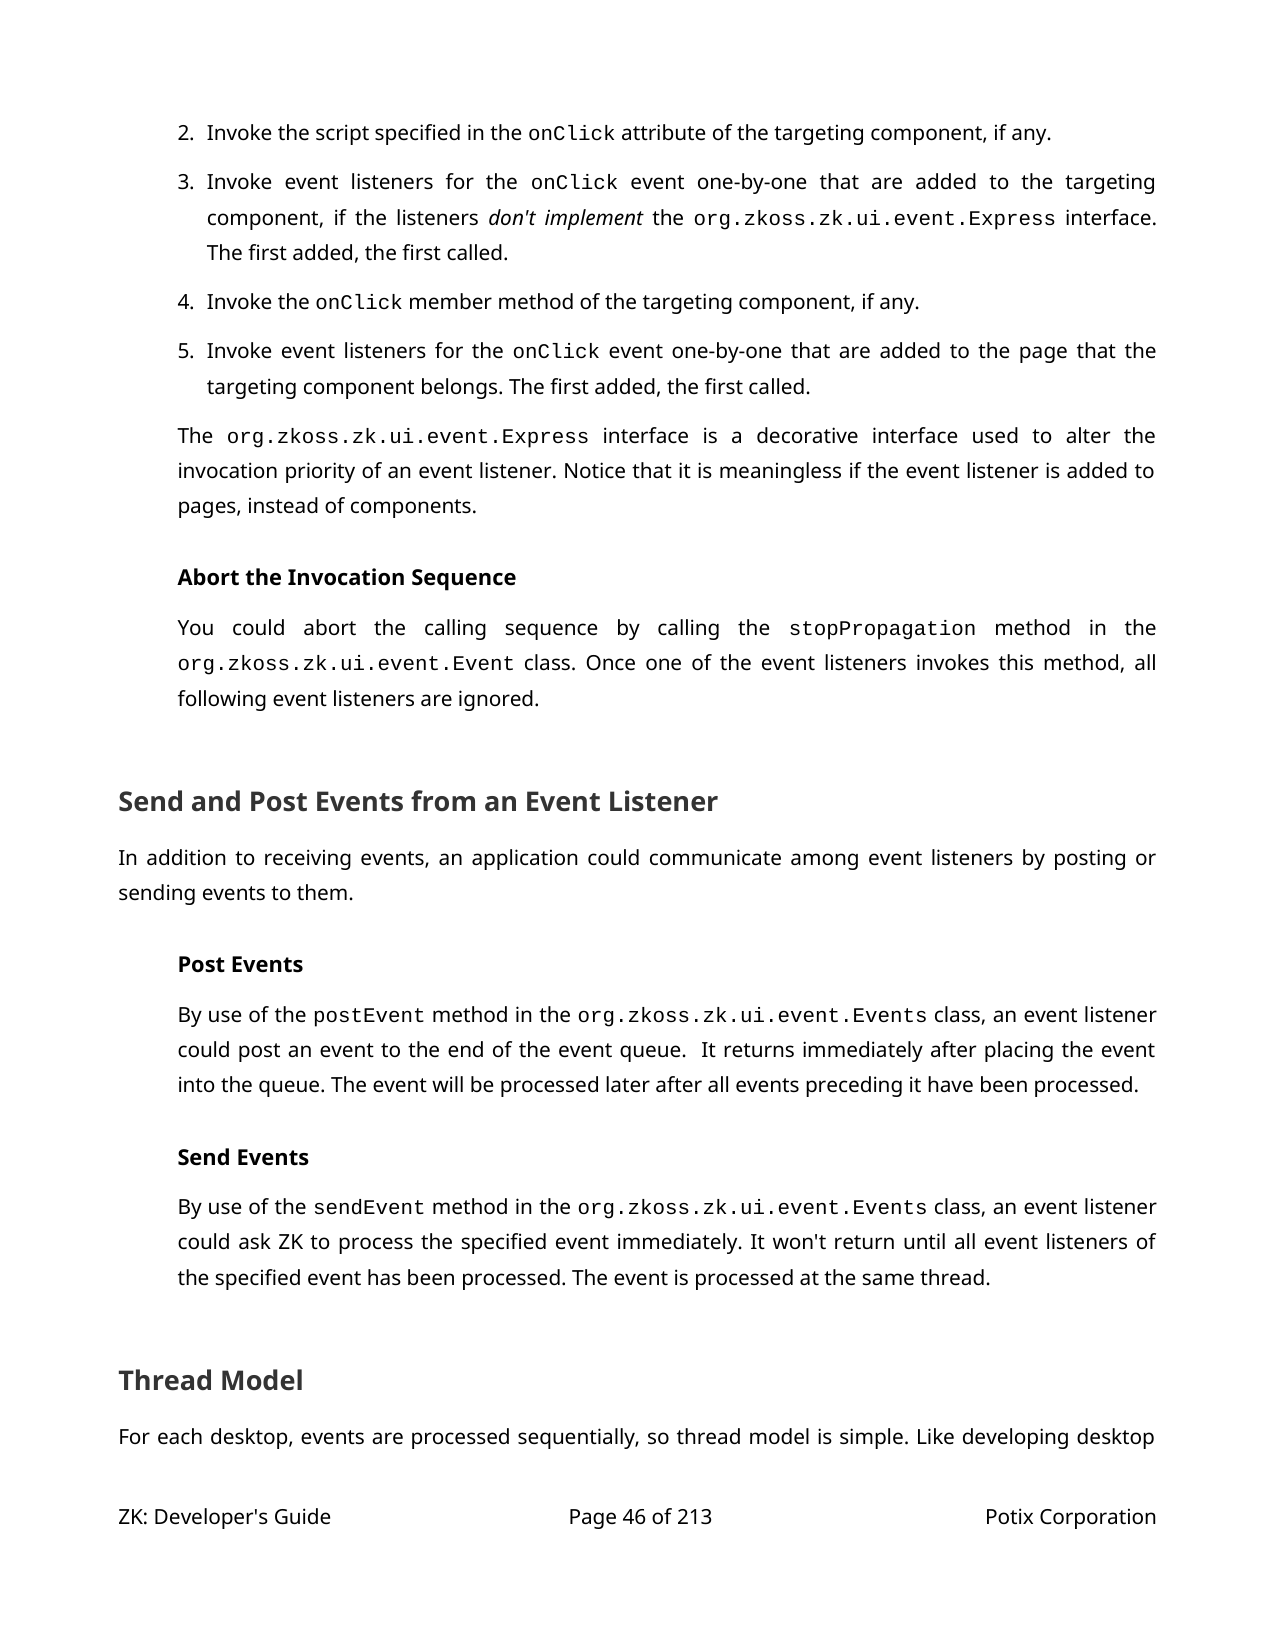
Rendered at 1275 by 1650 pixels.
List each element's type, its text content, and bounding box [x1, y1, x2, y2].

list Invoke event listeners for the onClick event one-by-one that are added to the page that the targeting component belongs. The first added, the first called. [177, 336, 1157, 400]
subtitle Send and Post Events from an Event Listener [118, 783, 1157, 820]
text The org.zkoss.zk.ui.event.Express interface is a decorative interface used to alter the invocation priority of an event listener. Notice that it is meaningless if the event listener is added to pages, instead of components. [177, 421, 1157, 520]
text You could abort the calling sequence by calling the stopPropagation method in the org.zkoss.zk.ui.event.Event class. Once one of the event listeners invokes this method, all following event listeners are ignored. [177, 613, 1157, 712]
subtitle Send Events [177, 1141, 1157, 1171]
text By use of the postEvent method in the org.zkoss.zk.ui.event.Events class, an event listener could post an event to the end of the event queue. It returns immediately after placing the event into the queue. The event will be processed later after all events preceding it have been processed. [177, 1000, 1157, 1099]
text For each desktop, events are processed sequentially, so thread model is simple. Like developing desktop [118, 1422, 1157, 1450]
subtitle Abort the Invocation Sequence [177, 562, 1157, 592]
list Invoke the script specified in the onClick attribute of the targeting component, if any. [177, 118, 1157, 147]
text By use of the sendEvent method in the org.zkoss.zk.ui.event.Events class, an event listener could ask ZK to process the specified event immediately. It won't return until all event listeners of the specified event has been processed. The event is processed at the same thread. [177, 1192, 1157, 1291]
list Invoke event listeners for the onClick event one-by-one that are added to the targeting component, if the listeners don't implement the org.zkoss.zk.ui.event.Express interface. The first added, the first called. [177, 167, 1157, 267]
text In addition to receiving events, an application could communicate among event listeners by posting or sending events to them. [118, 843, 1157, 907]
list Invoke the onClick member method of the targeting component, if any. [177, 287, 1157, 316]
subtitle Thread Model [118, 1362, 1157, 1398]
subtitle Post Events [177, 949, 1157, 979]
